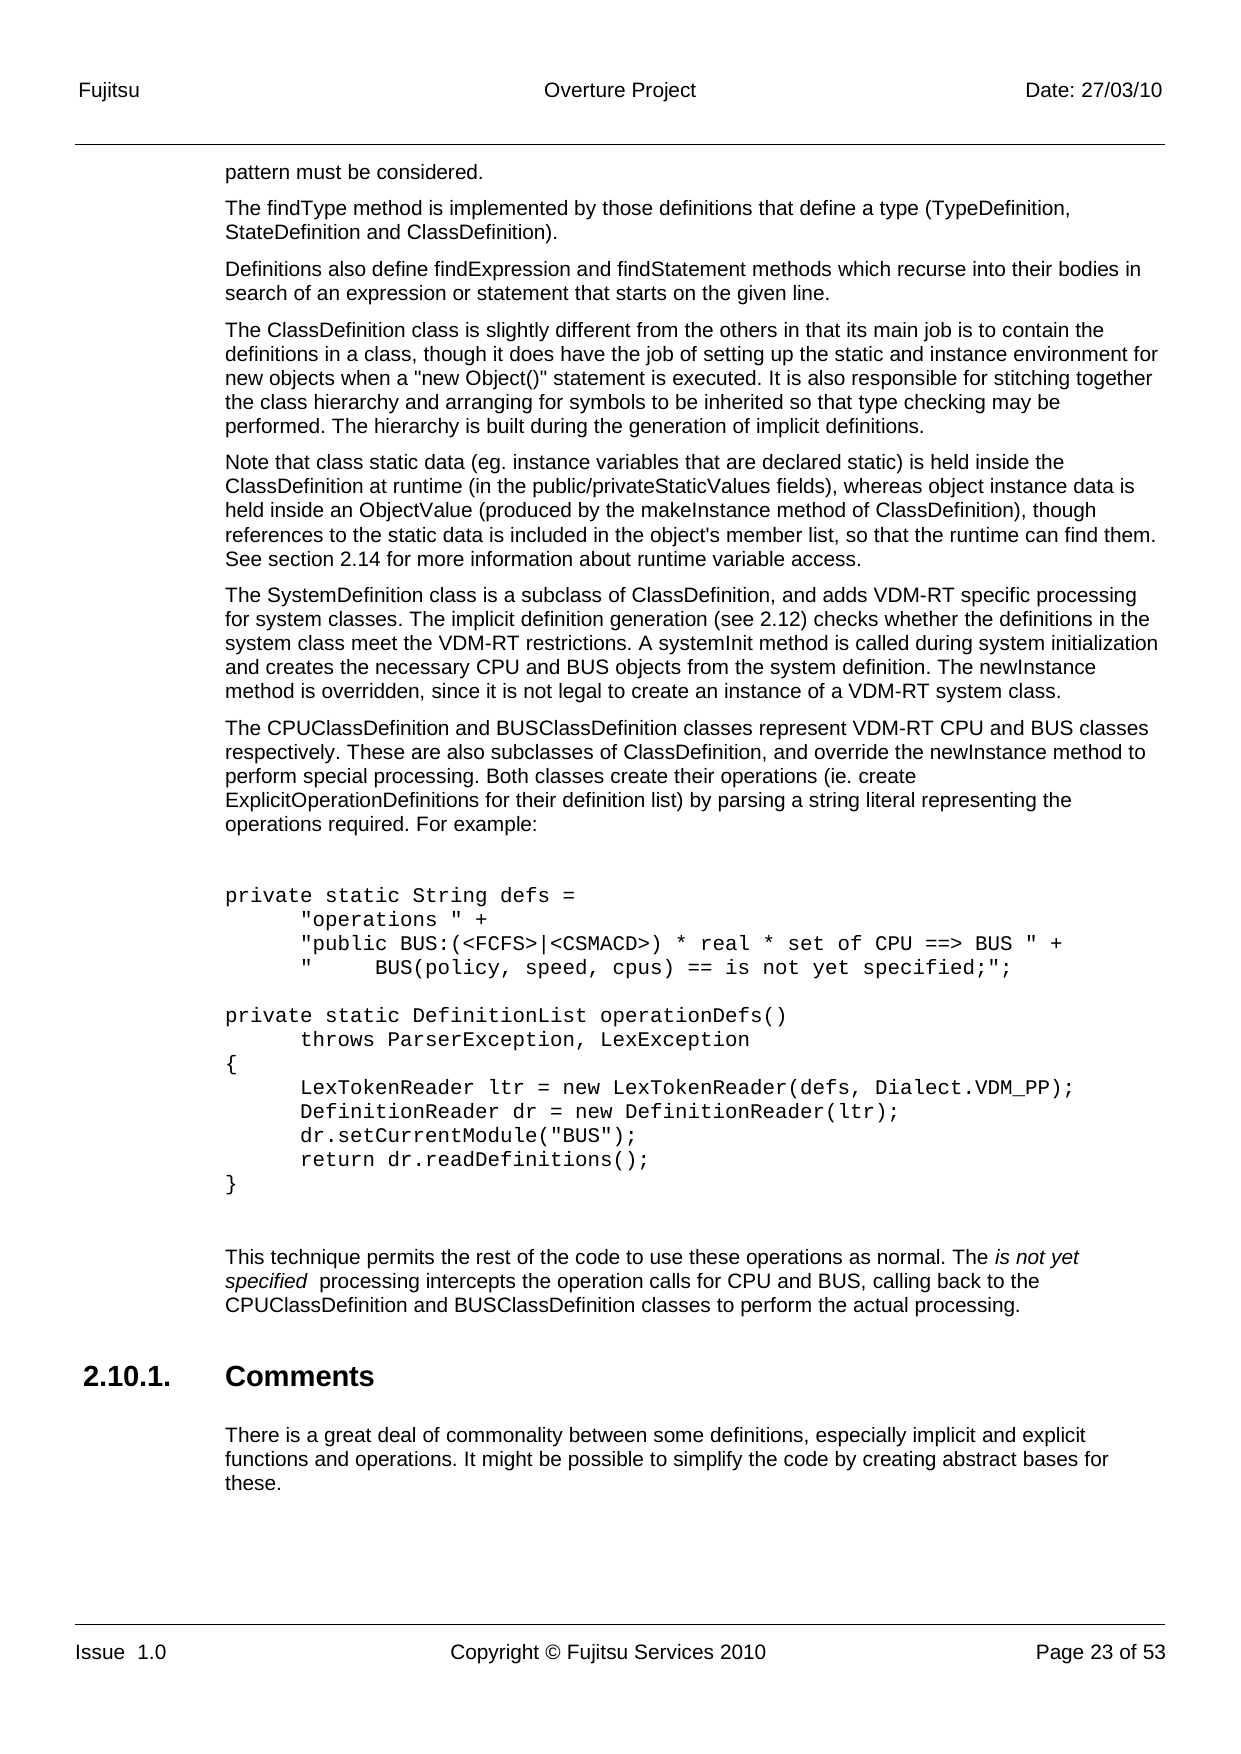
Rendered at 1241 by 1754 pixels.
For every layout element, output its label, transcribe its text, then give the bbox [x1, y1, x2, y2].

text " BUS(policy, speed, cpus) == is not yet specified;"; [225, 957, 1165, 981]
text DefinitionReader dr = new DefinitionReader(ltr); [225, 1101, 1165, 1125]
text LexTokenReader ltr = new LexTokenReader(defs, Dialect.VDM_PP); [225, 1077, 1165, 1101]
text throws ParserException, LexException [225, 1029, 1165, 1053]
text Note that class static data (eg. instance variables that are declared static) is held inside the ClassDefinition at runtime (in the public/privateStaticValues fields), whereas object instance data is held inside an ObjectValue (produced by the makeInstance method of ClassDefinition), though references to the static data is included in the object's member list, so that the runtime can find them. See section 2.14 for more information about runtime variable access. [225, 450, 1165, 571]
text There is a great deal of commonality between some definitions, especially implicit and explicit functions and operations. It might be possible to simplify the code by creating abstract bases for these. [225, 1423, 1165, 1495]
text "public BUS:(<FCFS>|<CSMACD>) * real * set of CPU ==> BUS " + [225, 933, 1165, 957]
text The CPUClassDefinition and BUSClassDefinition classes represent VDM-RT CPU and BUS classes respectively. These are also subclasses of ClassDefinition, and override the newInstance method to perform special processing. Both classes create their operations (ie. create ExplicitOperationDefinitions for their definition list) by parsing a string literal representing the operations required. For example: [225, 716, 1165, 836]
text { [225, 1053, 1165, 1077]
text Definitions also define findExpression and findStatement methods which recurse into their bodies in search of an expression or statement that starts on the given line. [225, 257, 1165, 305]
subtitle Comments [75, 1359, 1165, 1393]
text The ClassDefinition class is slightly different from the others in that its main job is to contain the definitions in a class, though it does have the job of setting up the static and instance environment for new objects when a "new Object()" statement is executed. It is also responsible for stitching together the class hierarchy and arranging for symbols to be inherited so that type checking may be performed. The hierarchy is built during the generation of implicit definitions. [225, 317, 1165, 438]
text private static DefinitionList operationDefs() [225, 1005, 1165, 1029]
text The SystemDefinition class is a subclass of ClassDefinition, and adds VDM-RT specific processing for system classes. The implicit definition generation (see 2.12) checks whether the definitions in the system class meet the VDM-RT restrictions. A systemInit method is called during system initialization and creates the necessary CPU and BUS objects from the system definition. The newInstance method is overridden, since it is not legal to create an instance of a VDM-RT system class. [225, 583, 1165, 703]
text return dr.readDefinitions(); [225, 1149, 1165, 1173]
text "operations " + [225, 909, 1165, 933]
text private static String defs = [225, 885, 1165, 909]
text The findType method is implemented by those definitions that define a type (TypeDefinition, StateDefinition and ClassDefinition). [225, 196, 1165, 244]
text dr.setCurrentModule("BUS"); [225, 1125, 1165, 1149]
text pattern must be considered. [225, 160, 1165, 184]
text } [225, 1173, 1165, 1197]
text This technique permits the rest of the code to use these operations as normal. The is not yet specified processing intercepts the operation calls for CPU and BUS, calling back to the CPUClassDefinition and BUSClassDefinition classes to perform the actual processing. [225, 1245, 1165, 1317]
